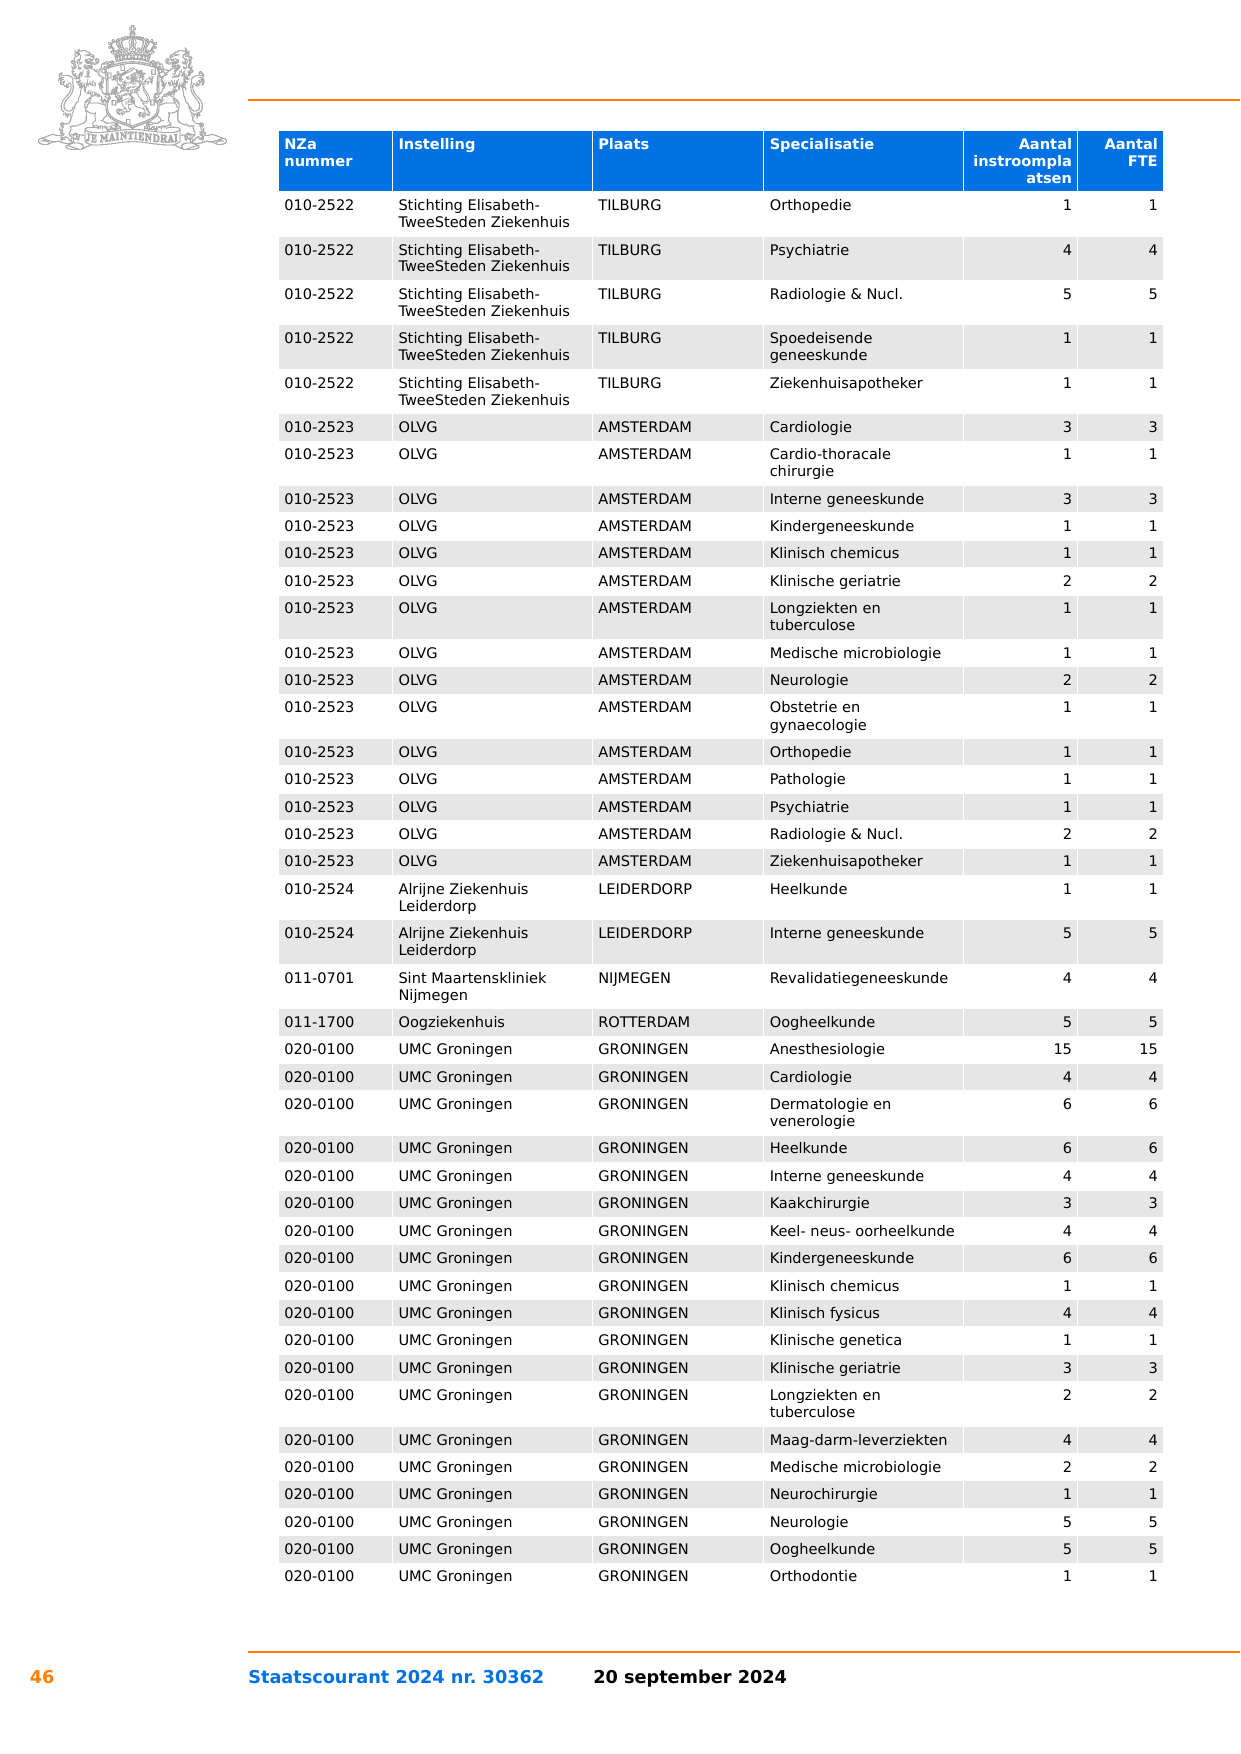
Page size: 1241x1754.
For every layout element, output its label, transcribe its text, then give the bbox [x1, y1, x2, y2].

table_cell 2 [964, 1454, 1077, 1480]
table_cell Stichting Elisabeth-TweeSteden Ziekenhuis [393, 325, 592, 369]
table_cell 1 [964, 876, 1077, 919]
table_cell 020-0100 [279, 1427, 392, 1453]
table_cell GRONINGEN [593, 1136, 763, 1162]
table_header Aantal instroomplaatsen [964, 131, 1077, 191]
table_cell 010-2523 [279, 442, 392, 485]
table_cell 020-0100 [279, 1191, 392, 1217]
table_cell 2 [964, 568, 1077, 594]
table_cell 5 [964, 281, 1077, 324]
table_cell 020-0100 [279, 1218, 392, 1244]
table_cell GRONINGEN [593, 1091, 763, 1135]
table_cell OLVG [393, 442, 592, 485]
table_cell 6 [1078, 1136, 1163, 1162]
table_cell 011-1700 [279, 1009, 392, 1036]
table_cell 1 [964, 596, 1077, 639]
table_cell 010-2524 [279, 876, 392, 919]
table_cell Cardiologie [764, 1064, 963, 1090]
table_cell 010-2523 [279, 568, 392, 594]
table_cell LEIDERDORP [593, 876, 763, 919]
table_cell 010-2522 [279, 370, 392, 413]
table_cell 2 [964, 667, 1077, 694]
table_cell UMC Groningen [393, 1037, 592, 1063]
picture [38, 25, 227, 150]
table_header Instelling [393, 131, 592, 191]
table_cell 020-0100 [279, 1136, 392, 1162]
table_cell Radiologie & Nucl. [764, 281, 963, 324]
table_cell UMC Groningen [393, 1481, 592, 1508]
table_cell Neurologie [764, 667, 963, 694]
table_cell 1 [964, 541, 1077, 567]
table_cell Heelkunde [764, 876, 963, 919]
table_cell 1 [964, 695, 1077, 738]
table_cell Alrijne Ziekenhuis Leiderdorp [393, 920, 592, 964]
table_cell Interne geneeskunde [764, 920, 963, 964]
table_cell GRONINGEN [593, 1245, 763, 1272]
table_cell Orthodontie [764, 1564, 963, 1590]
table_cell 010-2523 [279, 667, 392, 694]
table_cell GRONINGEN [593, 1218, 763, 1244]
table_header Aantal FTE [1078, 131, 1163, 191]
table_cell UMC Groningen [393, 1273, 592, 1299]
table_cell 010-2524 [279, 920, 392, 964]
table_cell 2 [964, 821, 1077, 848]
table_cell Kaakchirurgie [764, 1191, 963, 1217]
table_cell 1 [1078, 1564, 1163, 1590]
table_cell UMC Groningen [393, 1136, 592, 1162]
table_cell TILBURG [593, 325, 763, 369]
table_cell Ziekenhuisapotheker [764, 370, 963, 413]
table_cell OLVG [393, 821, 592, 848]
table_cell 6 [1078, 1091, 1163, 1135]
table_cell 4 [1078, 965, 1163, 1008]
table_cell UMC Groningen [393, 1564, 592, 1590]
table_cell GRONINGEN [593, 1037, 763, 1063]
table_cell UMC Groningen [393, 1328, 592, 1354]
table_cell Stichting Elisabeth-TweeSteden Ziekenhuis [393, 370, 592, 413]
table_cell UMC Groningen [393, 1163, 592, 1189]
table_cell 010-2522 [279, 325, 392, 369]
table_cell UMC Groningen [393, 1509, 592, 1535]
table_cell GRONINGEN [593, 1382, 763, 1426]
table_cell 020-0100 [279, 1564, 392, 1590]
table_cell 2 [1078, 667, 1163, 694]
table_cell 1 [964, 192, 1077, 236]
table_cell OLVG [393, 486, 592, 512]
table_cell 6 [964, 1091, 1077, 1135]
table_cell 4 [1078, 237, 1163, 280]
table_cell 1 [964, 1564, 1077, 1590]
table_cell Oogheelkunde [764, 1536, 963, 1563]
table_cell 1 [1078, 794, 1163, 820]
table_cell 2 [1078, 1382, 1163, 1426]
table_cell UMC Groningen [393, 1382, 592, 1426]
table_cell 010-2522 [279, 281, 392, 324]
table_cell Longziekten en tuberculose [764, 596, 963, 639]
table_cell 4 [1078, 1064, 1163, 1090]
table_cell Keel- neus- oorheelkunde [764, 1218, 963, 1244]
table_cell 1 [1078, 1481, 1163, 1508]
table_cell 4 [964, 1427, 1077, 1453]
table_cell 010-2523 [279, 640, 392, 666]
table_cell Revalidatiegeneeskunde [764, 965, 963, 1008]
table_cell 6 [964, 1245, 1077, 1272]
table_cell UMC Groningen [393, 1454, 592, 1480]
table_cell 4 [1078, 1218, 1163, 1244]
table_cell UMC Groningen [393, 1427, 592, 1453]
table_cell Psychiatrie [764, 794, 963, 820]
table_cell 010-2523 [279, 414, 392, 441]
table_cell 1 [964, 370, 1077, 413]
table_cell Dermatologie en venerologie [764, 1091, 963, 1135]
table_cell 4 [964, 1163, 1077, 1189]
table_cell GRONINGEN [593, 1427, 763, 1453]
table_cell 1 [964, 1328, 1077, 1354]
table_cell 3 [964, 486, 1077, 512]
table_cell 3 [964, 414, 1077, 441]
table_cell TILBURG [593, 192, 763, 236]
table_cell AMSTERDAM [593, 849, 763, 875]
table_cell 5 [1078, 1509, 1163, 1535]
table_cell 6 [1078, 1245, 1163, 1272]
table_header Specialisatie [764, 131, 963, 191]
table_cell GRONINGEN [593, 1163, 763, 1189]
table_cell 1 [1078, 739, 1163, 765]
table_cell OLVG [393, 541, 592, 567]
table_cell Oogziekenhuis [393, 1009, 592, 1036]
table_cell 1 [964, 442, 1077, 485]
table_cell 4 [964, 965, 1077, 1008]
table_cell UMC Groningen [393, 1191, 592, 1217]
table_cell 020-0100 [279, 1245, 392, 1272]
table_cell Interne geneeskunde [764, 486, 963, 512]
table_cell 4 [964, 1218, 1077, 1244]
table_cell Neurologie [764, 1509, 963, 1535]
table_cell 6 [964, 1136, 1077, 1162]
table_cell OLVG [393, 794, 592, 820]
table_cell Kindergeneeskunde [764, 513, 963, 540]
table_cell AMSTERDAM [593, 513, 763, 540]
table_cell 010-2523 [279, 513, 392, 540]
table_cell Ziekenhuisapotheker [764, 849, 963, 875]
table_cell 020-0100 [279, 1037, 392, 1063]
table_cell 1 [964, 1481, 1077, 1508]
table_cell OLVG [393, 739, 592, 765]
table_cell 010-2522 [279, 192, 392, 236]
table_cell AMSTERDAM [593, 414, 763, 441]
table_cell UMC Groningen [393, 1064, 592, 1090]
table_cell 010-2523 [279, 541, 392, 567]
table_cell OLVG [393, 667, 592, 694]
table_cell 010-2522 [279, 237, 392, 280]
table_cell 1 [1078, 1328, 1163, 1354]
table_cell UMC Groningen [393, 1355, 592, 1381]
table_cell 020-0100 [279, 1163, 392, 1189]
table_cell Psychiatrie [764, 237, 963, 280]
table_cell 1 [1078, 640, 1163, 666]
table_cell 4 [1078, 1427, 1163, 1453]
table_cell AMSTERDAM [593, 568, 763, 594]
table_cell GRONINGEN [593, 1191, 763, 1217]
table_cell 3 [1078, 414, 1163, 441]
table_cell Anesthesiologie [764, 1037, 963, 1063]
table_cell Klinisch chemicus [764, 1273, 963, 1299]
table_cell Medische microbiologie [764, 640, 963, 666]
table_cell 020-0100 [279, 1273, 392, 1299]
table_cell Maag-darm-leverziekten [764, 1427, 963, 1453]
table_cell 1 [964, 325, 1077, 369]
table_cell Klinische geriatrie [764, 1355, 963, 1381]
table_cell 010-2523 [279, 821, 392, 848]
table_cell 4 [1078, 1300, 1163, 1326]
table_cell 1 [1078, 695, 1163, 738]
table_cell 020-0100 [279, 1454, 392, 1480]
table_cell OLVG [393, 513, 592, 540]
table_cell TILBURG [593, 237, 763, 280]
table_cell GRONINGEN [593, 1454, 763, 1480]
table_cell Stichting Elisabeth-TweeSteden Ziekenhuis [393, 192, 592, 236]
table_cell GRONINGEN [593, 1481, 763, 1508]
table_cell 010-2523 [279, 695, 392, 738]
table_cell Heelkunde [764, 1136, 963, 1162]
table_cell GRONINGEN [593, 1064, 763, 1090]
table_cell 1 [1078, 849, 1163, 875]
table_cell AMSTERDAM [593, 739, 763, 765]
table_cell OLVG [393, 766, 592, 793]
table_cell Neurochirurgie [764, 1481, 963, 1508]
table_cell GRONINGEN [593, 1536, 763, 1563]
table_cell Medische microbiologie [764, 1454, 963, 1480]
table_cell 15 [964, 1037, 1077, 1063]
table_cell OLVG [393, 640, 592, 666]
table_cell 3 [964, 1191, 1077, 1217]
table_cell 5 [1078, 281, 1163, 324]
table_cell 3 [1078, 1355, 1163, 1381]
table_cell 010-2523 [279, 486, 392, 512]
table_cell Klinisch fysicus [764, 1300, 963, 1326]
table_cell 2 [1078, 821, 1163, 848]
table_cell AMSTERDAM [593, 794, 763, 820]
table_cell Klinisch chemicus [764, 541, 963, 567]
table_cell 010-2523 [279, 794, 392, 820]
table_cell Stichting Elisabeth-TweeSteden Ziekenhuis [393, 281, 592, 324]
table_cell 1 [1078, 596, 1163, 639]
table_cell 1 [964, 513, 1077, 540]
table_cell 011-0701 [279, 965, 392, 1008]
table_cell GRONINGEN [593, 1328, 763, 1354]
table_cell AMSTERDAM [593, 486, 763, 512]
table_cell OLVG [393, 849, 592, 875]
table_cell 1 [964, 1273, 1077, 1299]
table_cell 010-2523 [279, 849, 392, 875]
table_cell Kindergeneeskunde [764, 1245, 963, 1272]
table_cell NIJMEGEN [593, 965, 763, 1008]
table_cell 3 [964, 1355, 1077, 1381]
table_cell 1 [964, 794, 1077, 820]
table_cell Radiologie & Nucl. [764, 821, 963, 848]
table_cell 020-0100 [279, 1091, 392, 1135]
table_cell ROTTERDAM [593, 1009, 763, 1036]
table_cell 5 [964, 1509, 1077, 1535]
table_cell Oogheelkunde [764, 1009, 963, 1036]
table_cell 1 [1078, 541, 1163, 567]
table_cell Cardiologie [764, 414, 963, 441]
table_cell TILBURG [593, 281, 763, 324]
table_cell AMSTERDAM [593, 766, 763, 793]
table_cell 1 [964, 849, 1077, 875]
table_cell AMSTERDAM [593, 442, 763, 485]
table_cell UMC Groningen [393, 1300, 592, 1326]
table_cell 1 [964, 739, 1077, 765]
table_cell 4 [964, 1064, 1077, 1090]
table_cell 5 [1078, 920, 1163, 964]
table_cell AMSTERDAM [593, 640, 763, 666]
table_cell Cardio-thoracale chirurgie [764, 442, 963, 485]
table_cell Interne geneeskunde [764, 1163, 963, 1189]
table_cell 2 [1078, 1454, 1163, 1480]
table_cell 1 [1078, 513, 1163, 540]
table_cell TILBURG [593, 370, 763, 413]
table_cell 1 [964, 640, 1077, 666]
table_cell GRONINGEN [593, 1509, 763, 1535]
table_cell Orthopedie [764, 739, 963, 765]
table_cell 1 [964, 766, 1077, 793]
table_cell GRONINGEN [593, 1300, 763, 1326]
table_cell 2 [1078, 568, 1163, 594]
table_cell 010-2523 [279, 596, 392, 639]
table_cell Stichting Elisabeth-TweeSteden Ziekenhuis [393, 237, 592, 280]
table_cell AMSTERDAM [593, 695, 763, 738]
table_cell 020-0100 [279, 1300, 392, 1326]
table_cell Spoedeisende geneeskunde [764, 325, 963, 369]
table_header Plaats [593, 131, 763, 191]
table_cell 5 [964, 920, 1077, 964]
table_cell 1 [1078, 766, 1163, 793]
table_cell 1 [1078, 370, 1163, 413]
table_cell OLVG [393, 568, 592, 594]
table_cell Longziekten en tuberculose [764, 1382, 963, 1426]
table_cell 4 [964, 237, 1077, 280]
table_cell 010-2523 [279, 766, 392, 793]
table_cell 020-0100 [279, 1481, 392, 1508]
table_cell 1 [1078, 1273, 1163, 1299]
table_cell 020-0100 [279, 1355, 392, 1381]
table_cell UMC Groningen [393, 1536, 592, 1563]
table_cell Alrijne Ziekenhuis Leiderdorp [393, 876, 592, 919]
table_cell AMSTERDAM [593, 821, 763, 848]
table_cell Sint Maartenskliniek Nijmegen [393, 965, 592, 1008]
table_cell 1 [1078, 442, 1163, 485]
table_cell Pathologie [764, 766, 963, 793]
table_cell 1 [1078, 192, 1163, 236]
table_cell LEIDERDORP [593, 920, 763, 964]
table_cell AMSTERDAM [593, 541, 763, 567]
table_cell GRONINGEN [593, 1355, 763, 1381]
table_cell OLVG [393, 695, 592, 738]
table_cell 020-0100 [279, 1536, 392, 1563]
table_cell 020-0100 [279, 1509, 392, 1535]
table_cell UMC Groningen [393, 1091, 592, 1135]
table_cell Obstetrie en gynaecologie [764, 695, 963, 738]
table_cell 5 [1078, 1009, 1163, 1036]
table_cell 3 [1078, 1191, 1163, 1217]
table_cell 020-0100 [279, 1064, 392, 1090]
table_cell 4 [964, 1300, 1077, 1326]
table_cell Klinische geriatrie [764, 568, 963, 594]
table_cell 5 [964, 1009, 1077, 1036]
table_cell 5 [964, 1536, 1077, 1563]
table_cell 020-0100 [279, 1328, 392, 1354]
table_cell AMSTERDAM [593, 596, 763, 639]
table_cell 020-0100 [279, 1382, 392, 1426]
table_cell UMC Groningen [393, 1245, 592, 1272]
table_cell OLVG [393, 414, 592, 441]
table_cell Klinische genetica [764, 1328, 963, 1354]
table_cell 15 [1078, 1037, 1163, 1063]
table_cell 1 [1078, 325, 1163, 369]
table_cell Orthopedie [764, 192, 963, 236]
table_cell 3 [1078, 486, 1163, 512]
table_cell OLVG [393, 596, 592, 639]
table_cell UMC Groningen [393, 1218, 592, 1244]
table_cell 1 [1078, 876, 1163, 919]
table_cell AMSTERDAM [593, 667, 763, 694]
table_cell 5 [1078, 1536, 1163, 1563]
table_cell 2 [964, 1382, 1077, 1426]
table_cell 010-2523 [279, 739, 392, 765]
table_header NZa nummer [279, 131, 392, 191]
table_cell GRONINGEN [593, 1564, 763, 1590]
table_cell 4 [1078, 1163, 1163, 1189]
table_cell GRONINGEN [593, 1273, 763, 1299]
